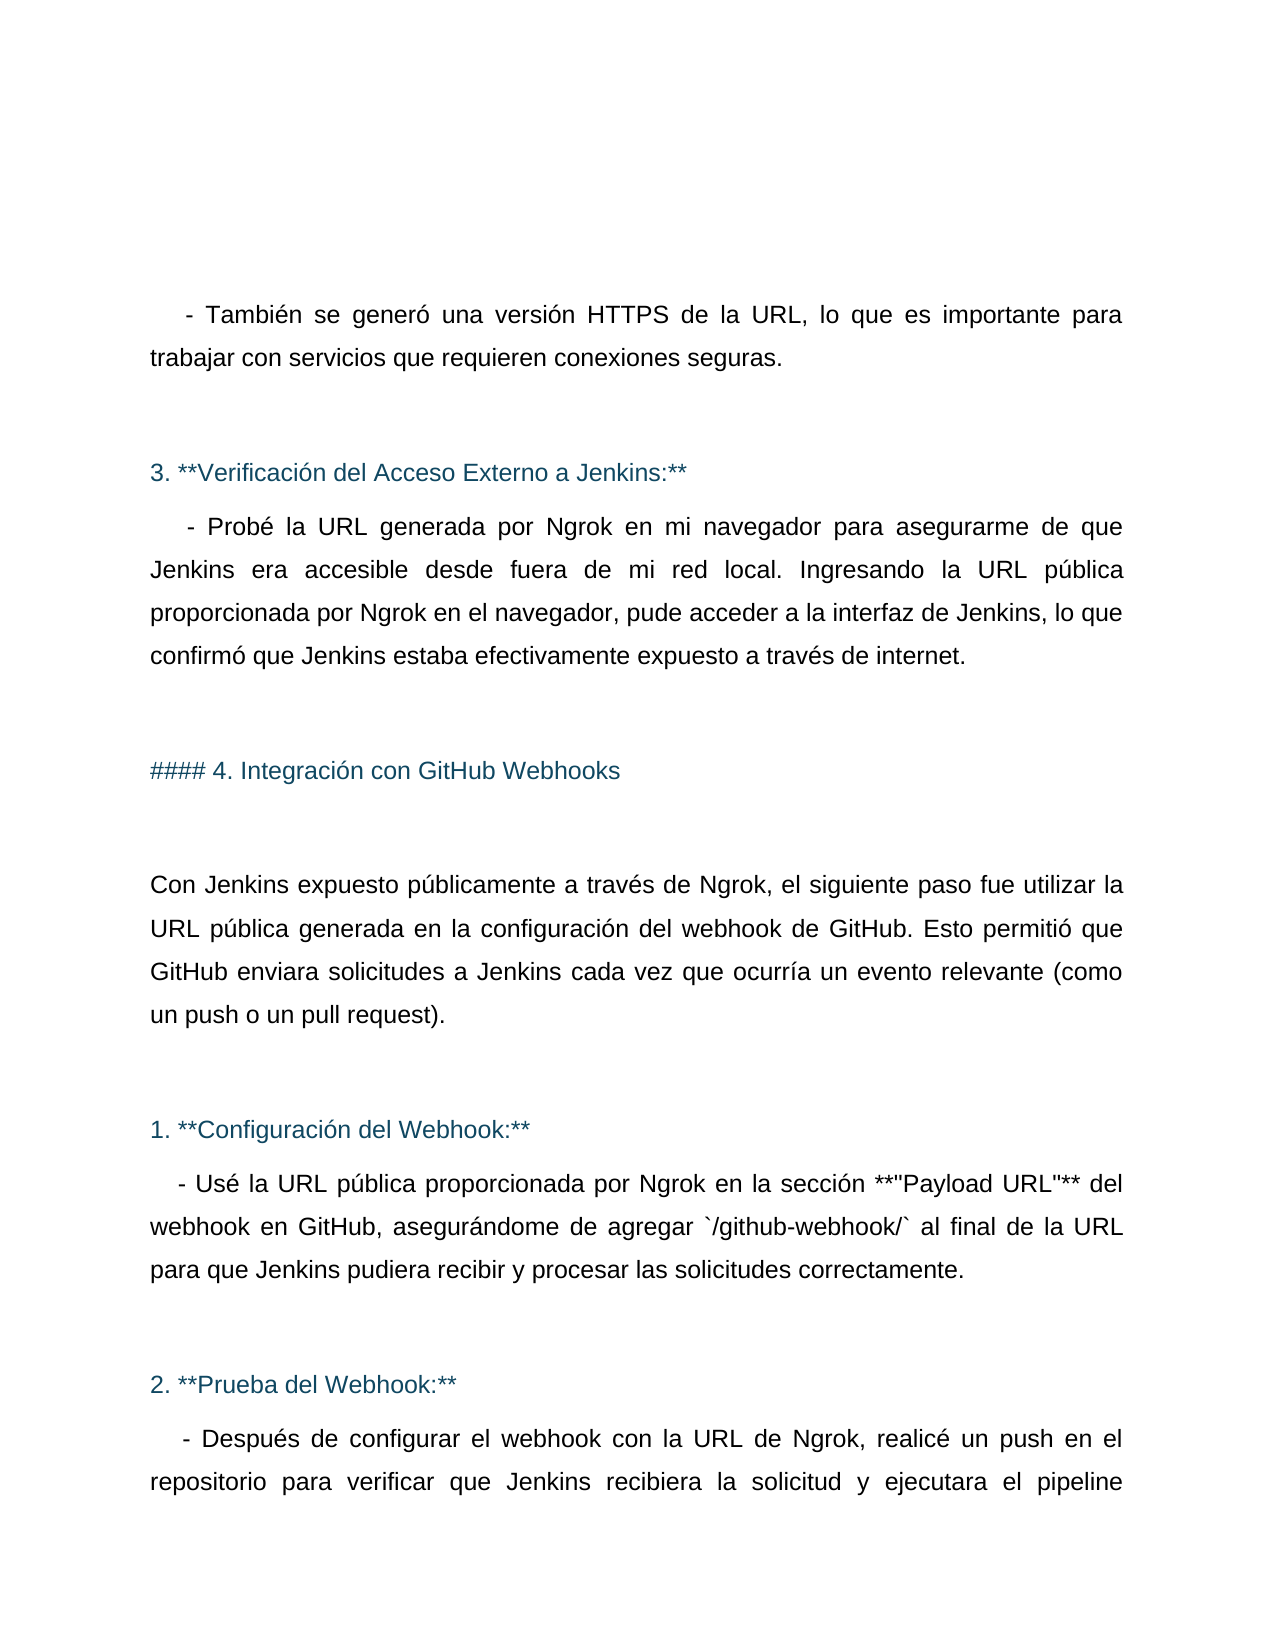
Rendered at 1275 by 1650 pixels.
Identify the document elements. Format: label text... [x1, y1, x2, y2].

text 1. **Configuración del Webhook:** [150, 1115, 1125, 1144]
text - Después de configurar el webhook con la URL de Ngrok, realicé un push en el repositorio para verificar que Jenkins recibiera la solicitud y ejecutara el pipeline [150, 1424, 1125, 1496]
text Con Jenkins expuesto públicamente a través de Ngrok, el siguiente paso fue utilizar la URL pública generada en la configuración del webhook de GitHub. Esto permitió que GitHub enviara solicitudes a Jenkins cada vez que ocurría un evento relevante (como un push o un pull request). [150, 871, 1125, 1029]
text - Usé la URL pública proporcionada por Ngrok en la sección **"Payload URL"** del webhook en GitHub, asegurándome de agregar `/github-webhook/` al final de la URL para que Jenkins pudiera recibir y procesar las solicitudes correctamente. [150, 1169, 1125, 1284]
text - También se generó una versión HTTPS de la URL, lo que es importante para trabajar con servicios que requieren conexiones seguras. [150, 300, 1125, 372]
text 2. **Prueba del Webhook:** [150, 1370, 1125, 1399]
text - Probé la URL generada por Ngrok en mi navegador para asegurarme de que Jenkins era accesible desde fuera de mi red local. Ingresando la URL pública proporcionada por Ngrok en el navegador, pude acceder a la interfaz de Jenkins, lo que confirmó que Jenkins estaba efectivamente expuesto a través de internet. [150, 512, 1125, 670]
text 3. **Verificación del Acceso Externo a Jenkins:** [150, 458, 1125, 487]
text #### 4. Integración con GitHub Webhooks [150, 756, 1125, 785]
